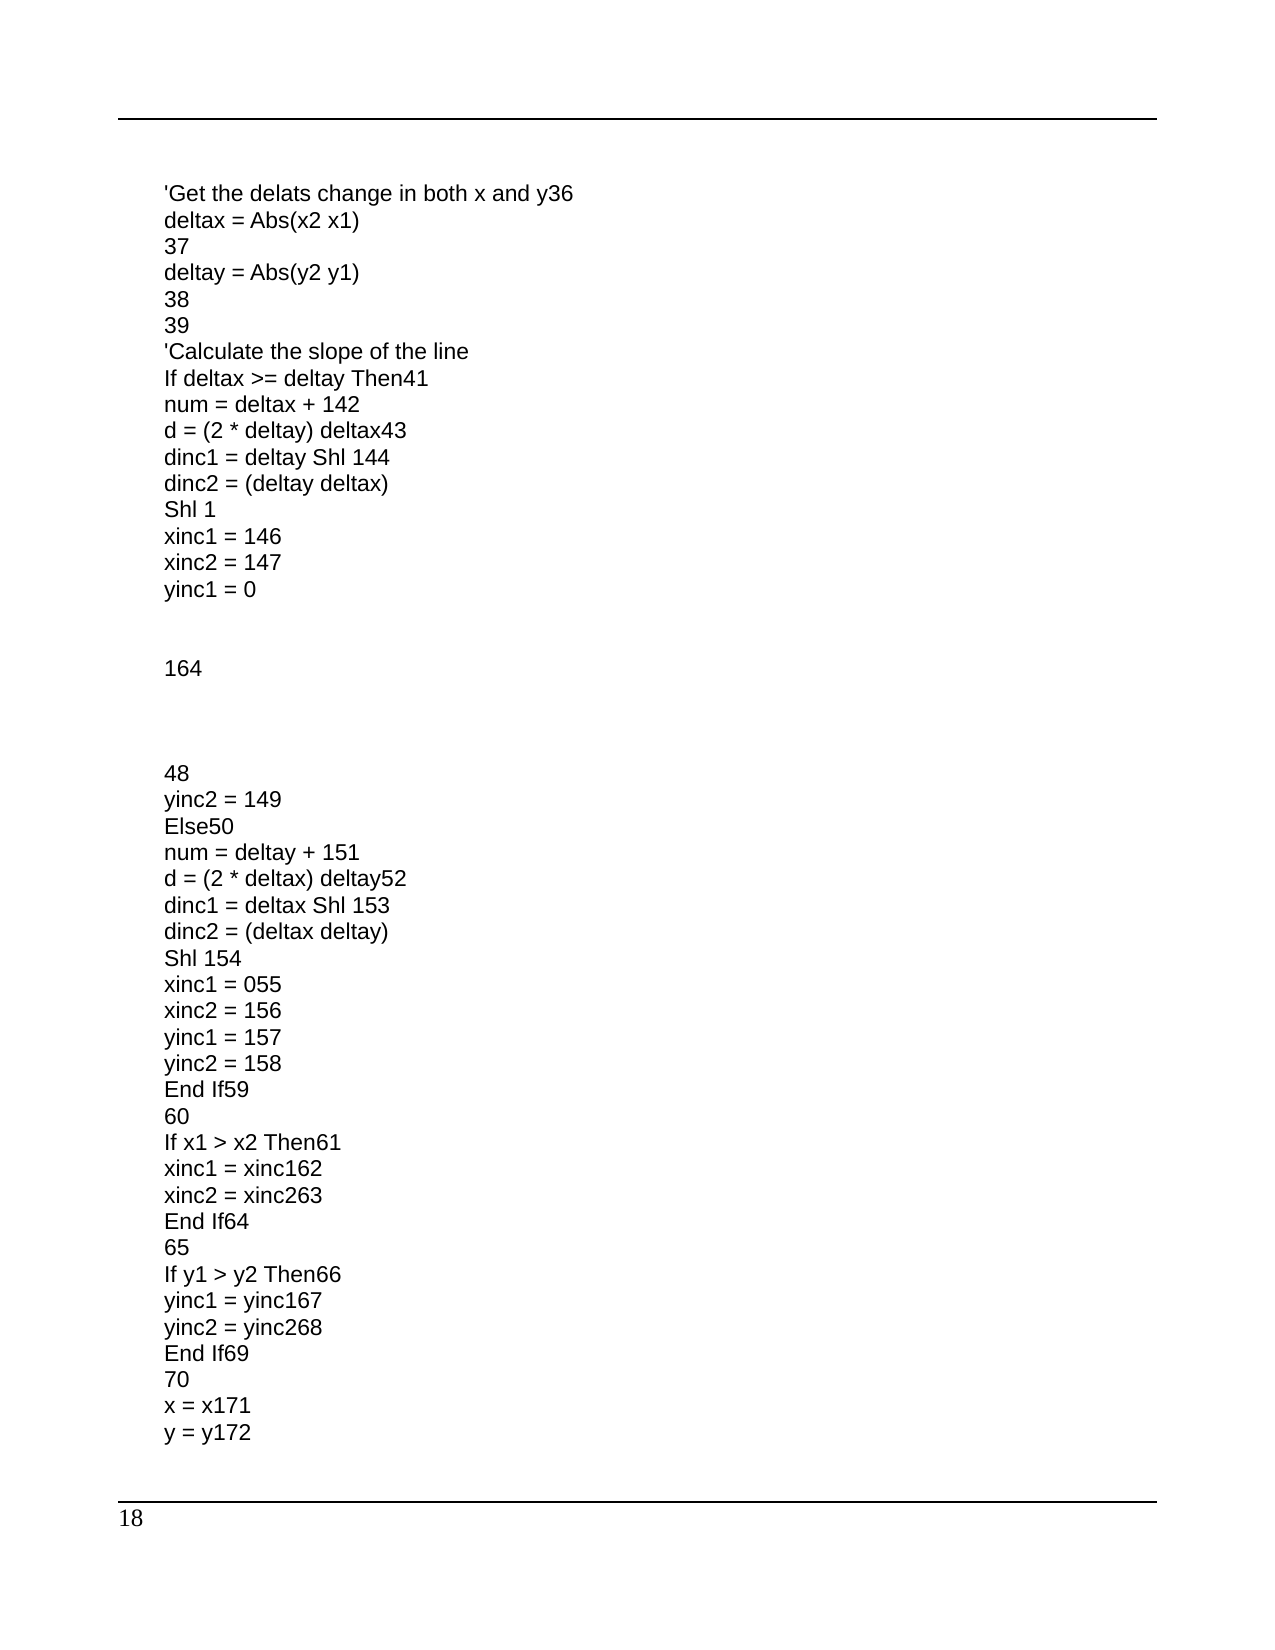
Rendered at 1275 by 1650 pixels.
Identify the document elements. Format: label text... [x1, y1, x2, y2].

text yinc1 = yinc167 [118, 1287, 1157, 1313]
text y = y172 [118, 1419, 1157, 1445]
text 70 [118, 1366, 1157, 1392]
text yinc2 = 158 [118, 1050, 1157, 1076]
text xinc2 = 156 [118, 997, 1157, 1023]
text 39 [118, 312, 1157, 338]
text num = deltay + 151 [118, 839, 1157, 865]
text yinc1 = 0 [118, 576, 1157, 602]
text 48 [118, 760, 1157, 786]
text deltay = Abs(y2 y1) [118, 259, 1157, 286]
text x = x171 [118, 1392, 1157, 1419]
text num = deltax + 142 [118, 391, 1157, 417]
text d = (2 * deltay) deltax43 [118, 417, 1157, 444]
text 'Calculate the slope of the line [118, 338, 1157, 365]
text xinc2 = 147 [118, 549, 1157, 576]
text yinc2 = yinc268 [118, 1313, 1157, 1340]
text 60 [118, 1103, 1157, 1129]
text Shl 1 [118, 496, 1157, 523]
text 37 [118, 233, 1157, 259]
text Shl 154 [118, 944, 1157, 971]
text 65 [118, 1234, 1157, 1261]
text 38 [118, 286, 1157, 312]
text yinc1 = 157 [118, 1023, 1157, 1050]
text Else50 [118, 813, 1157, 839]
text End If59 [118, 1076, 1157, 1103]
text xinc1 = 146 [118, 523, 1157, 549]
text If deltax >= deltay Then41 [118, 365, 1157, 391]
text End If64 [118, 1208, 1157, 1234]
text yinc2 = 149 [118, 786, 1157, 813]
text xinc1 = xinc162 [118, 1155, 1157, 1182]
text End If69 [118, 1340, 1157, 1366]
text dinc2 = (deltax deltay) [118, 918, 1157, 944]
text If y1 > y2 Then66 [118, 1261, 1157, 1287]
text xinc1 = 055 [118, 971, 1157, 997]
text 164 [118, 654, 1157, 681]
text d = (2 * deltax) deltay52 [118, 865, 1157, 892]
text dinc1 = deltax Shl 153 [118, 892, 1157, 918]
text dinc2 = (deltay deltax) [118, 470, 1157, 496]
text dinc1 = deltay Shl 144 [118, 444, 1157, 470]
text 'Get the delats change in both x and y36 [118, 180, 1157, 207]
text xinc2 = xinc263 [118, 1182, 1157, 1208]
text If x1 > x2 Then61 [118, 1129, 1157, 1155]
text deltax = Abs(x2 x1) [118, 207, 1157, 233]
